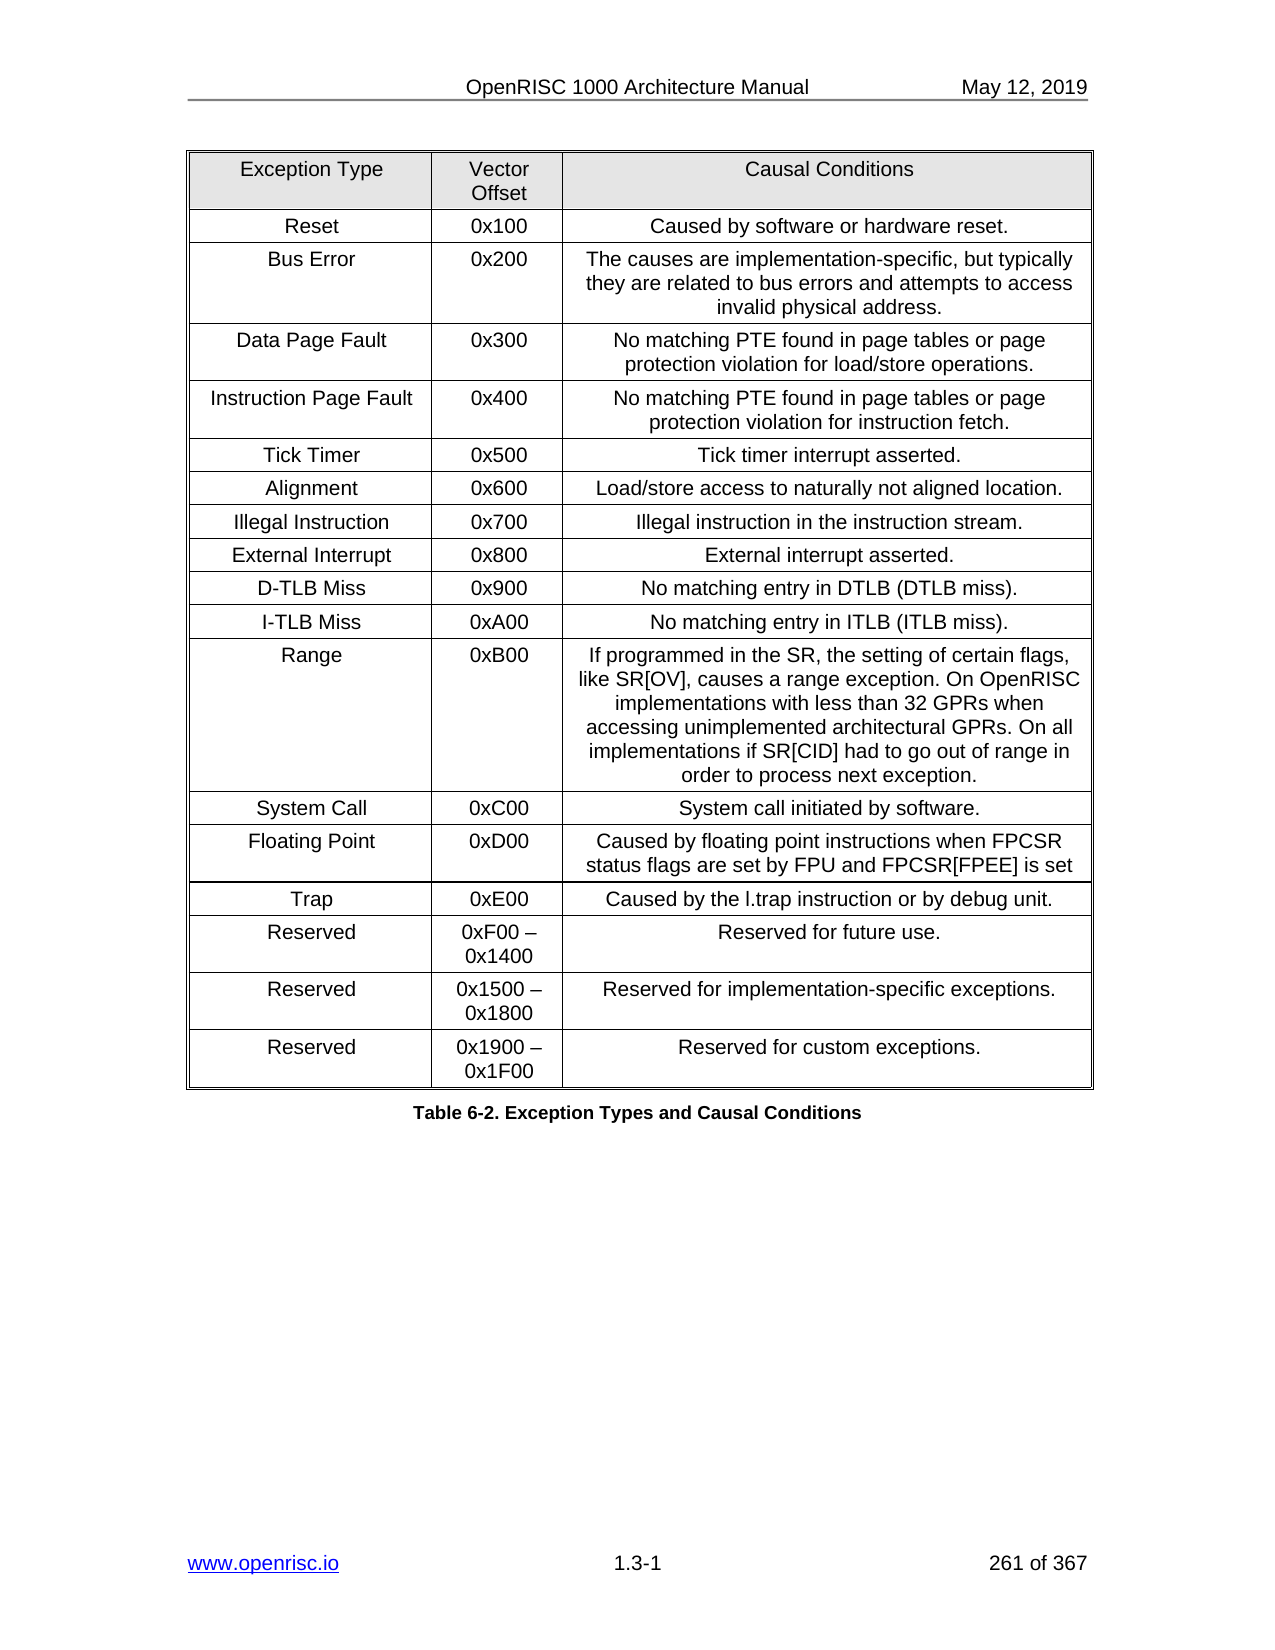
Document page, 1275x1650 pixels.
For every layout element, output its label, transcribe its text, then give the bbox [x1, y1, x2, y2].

table_cell Instruction Page Fault [190, 381, 431, 438]
table_cell 0xC00 [432, 792, 562, 824]
table_cell Illegal Instruction [190, 505, 431, 538]
table_cell Tick Timer [190, 439, 431, 471]
table_cell 0x600 [432, 472, 562, 504]
table_cell External interrupt asserted. [563, 539, 1091, 571]
table_cell Illegal instruction in the instruction stream. [563, 505, 1091, 538]
text Table 6-2. Exception Types and Causal Conditions [187, 1101, 1087, 1123]
table_cell 0xE00 [432, 883, 562, 915]
table_cell Floating Point [190, 825, 431, 881]
table_cell 0xF00 – 0x1400 [432, 916, 562, 972]
table_cell 0x500 [432, 439, 562, 471]
table_cell 0x800 [432, 539, 562, 571]
table_cell No matching entry in ITLB (ITLB miss). [563, 605, 1091, 638]
table_cell 0xA00 [432, 605, 562, 638]
table_cell Reserved [190, 973, 431, 1029]
table_cell Trap [190, 883, 431, 915]
table_header Exception Type [190, 153, 431, 208]
table_cell 0x1900 – 0x1F00 [432, 1030, 562, 1087]
table_cell 0x900 [432, 572, 562, 604]
table_cell System call initiated by software. [563, 792, 1091, 824]
table_cell If programmed in the SR, the setting of certain flags, like SR[OV], causes a range exception. On OpenRISC implementations with less than 32 GPRs when accessing unimplemented architectural GPRs. On all implementations if SR[CID] had to go out of range in order to process next exception. [563, 639, 1091, 791]
table_cell Range [190, 639, 431, 791]
table_cell Caused by floating point instructions when FPCSR status flags are set by FPU and FPCSR[FPEE] is set [563, 825, 1091, 881]
table_cell 0xD00 [432, 825, 562, 881]
table_cell No matching PTE found in page tables or page protection violation for load/store operations. [563, 324, 1091, 380]
table_cell No matching PTE found in page tables or page protection violation for instruction fetch. [563, 381, 1091, 438]
table_cell 0xB00 [432, 639, 562, 791]
table_cell System Call [190, 792, 431, 824]
table_cell Caused by software or hardware reset. [563, 210, 1091, 242]
table_cell No matching entry in DTLB (DTLB miss). [563, 572, 1091, 604]
table_cell D-TLB Miss [190, 572, 431, 604]
table_cell Reserved for custom exceptions. [563, 1030, 1091, 1087]
table_cell 0x700 [432, 505, 562, 538]
table_cell 0x1500 – 0x1800 [432, 973, 562, 1029]
table_cell The causes are implementation-specific, but typically they are related to bus errors and attempts to access invalid physical address. [563, 243, 1091, 323]
table_cell Reserved [190, 916, 431, 972]
table_cell Load/store access to naturally not aligned location. [563, 472, 1091, 504]
table_cell Tick timer interrupt asserted. [563, 439, 1091, 471]
table_cell Reset [190, 210, 431, 242]
table_cell Reserved for future use. [563, 916, 1091, 972]
table_cell 0x200 [432, 243, 562, 323]
table_cell 0x300 [432, 324, 562, 380]
table_cell I-TLB Miss [190, 605, 431, 638]
table_cell Caused by the l.trap instruction or by debug unit. [563, 883, 1091, 915]
table_cell External Interrupt [190, 539, 431, 571]
table_cell Reserved [190, 1030, 431, 1087]
table_header Vector Offset [432, 153, 562, 208]
table_cell 0x400 [432, 381, 562, 438]
table_cell 0x100 [432, 210, 562, 242]
table_cell Reserved for implementation-specific exceptions. [563, 973, 1091, 1029]
table_cell Alignment [190, 472, 431, 504]
table_cell Data Page Fault [190, 324, 431, 380]
table_header Causal Conditions [563, 153, 1091, 208]
table_cell Bus Error [190, 243, 431, 323]
